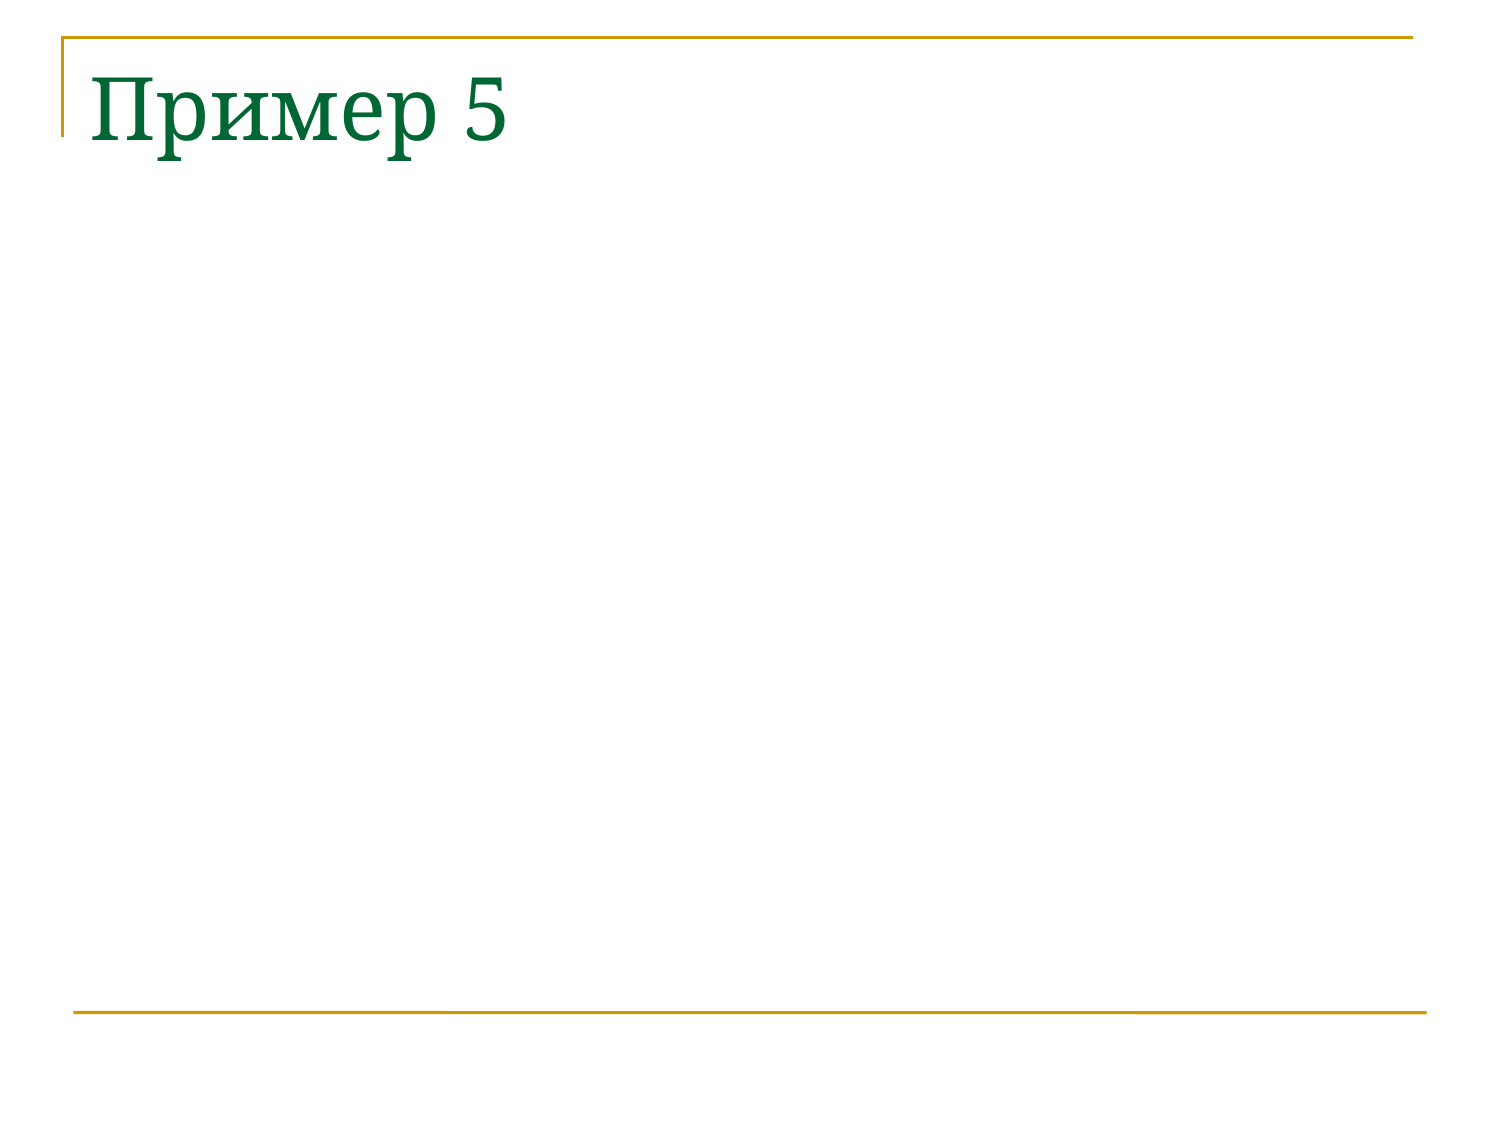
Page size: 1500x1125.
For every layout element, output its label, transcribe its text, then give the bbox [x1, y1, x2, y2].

title Пример 5 [75, 45, 1426, 233]
